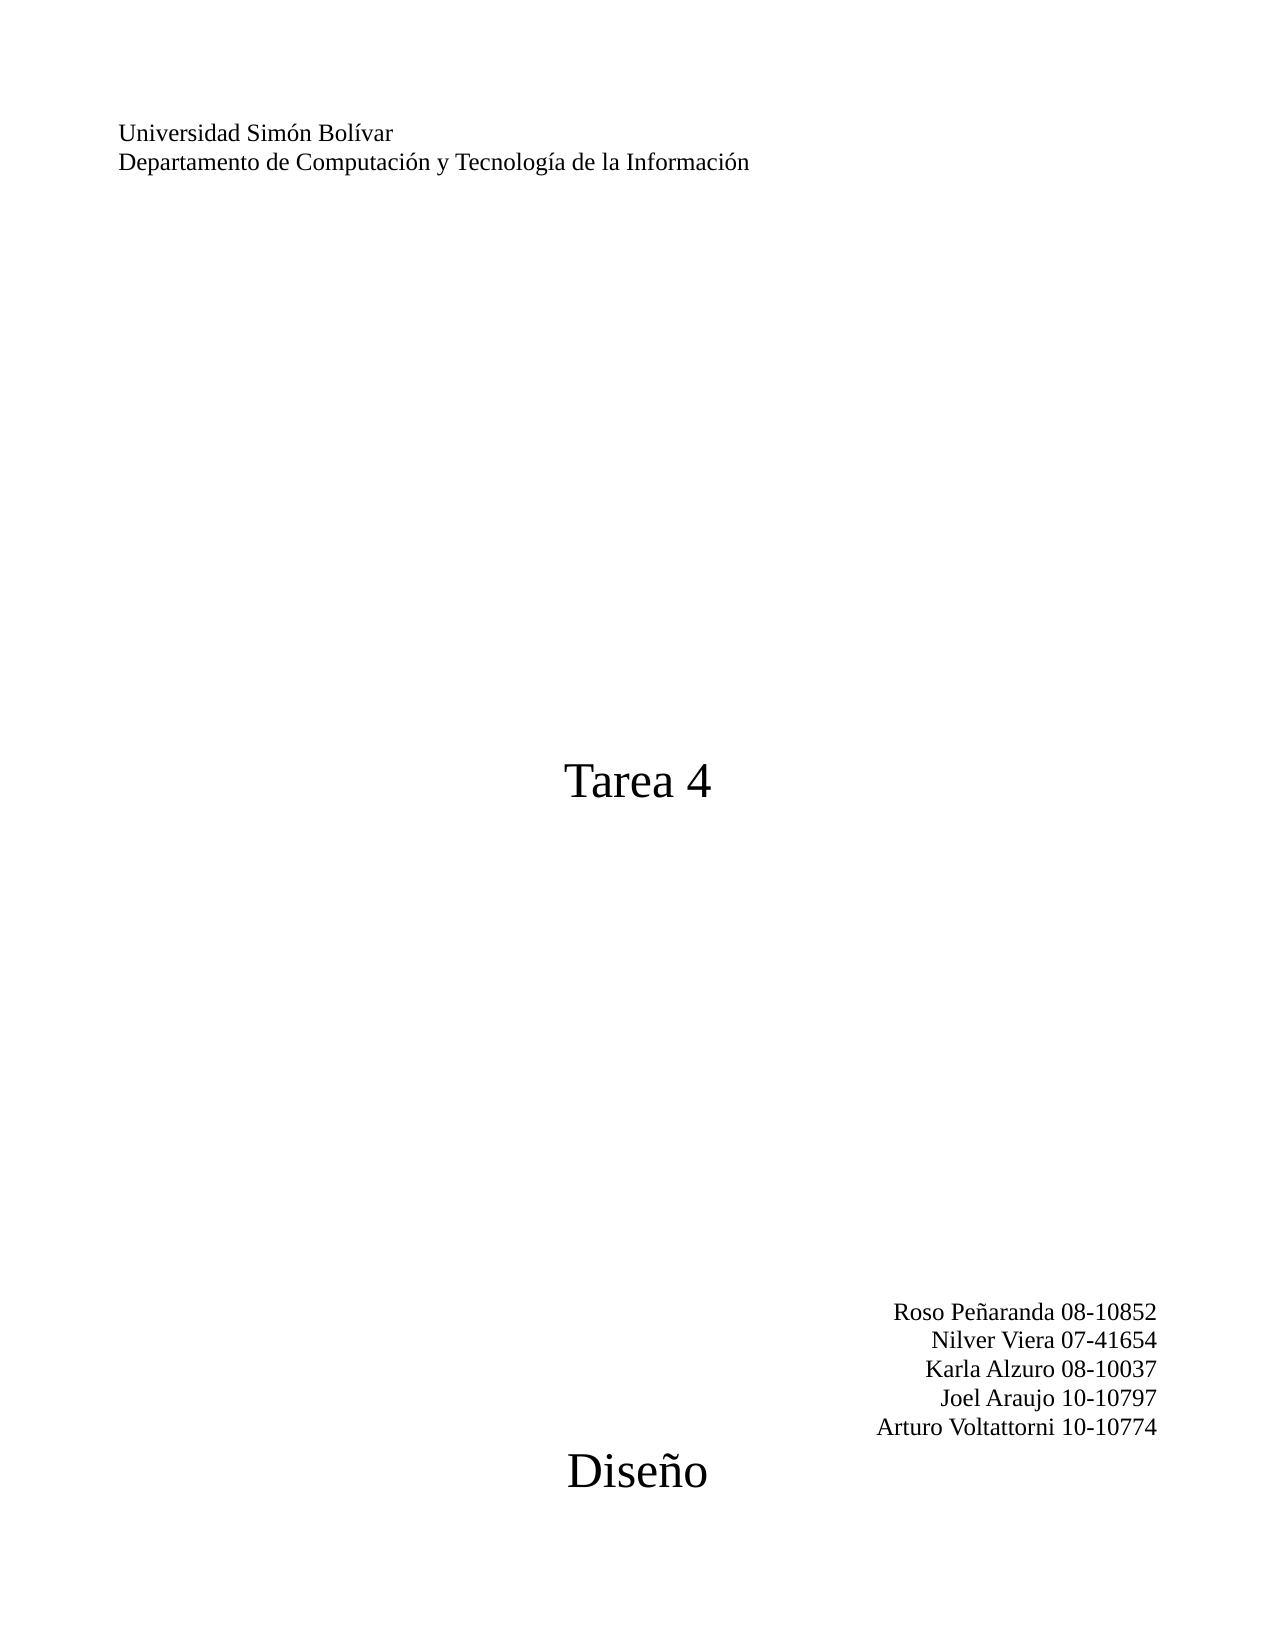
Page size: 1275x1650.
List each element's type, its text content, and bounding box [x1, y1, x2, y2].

text Universidad Simón Bolívar [118, 118, 1157, 147]
text Nilver Viera 07-41654 [118, 1326, 1157, 1354]
text Karla Alzuro 08-10037 [118, 1354, 1157, 1383]
text Diseño [118, 1441, 1157, 1498]
text Tarea 4 [118, 751, 1157, 808]
text Arturo Voltattorni 10-10774 [118, 1412, 1157, 1441]
text Joel Araujo 10-10797 [118, 1383, 1157, 1412]
text Roso Peñaranda 08-10852 [118, 1297, 1157, 1326]
text Departamento de Computación y Tecnología de la Información [118, 147, 1157, 176]
